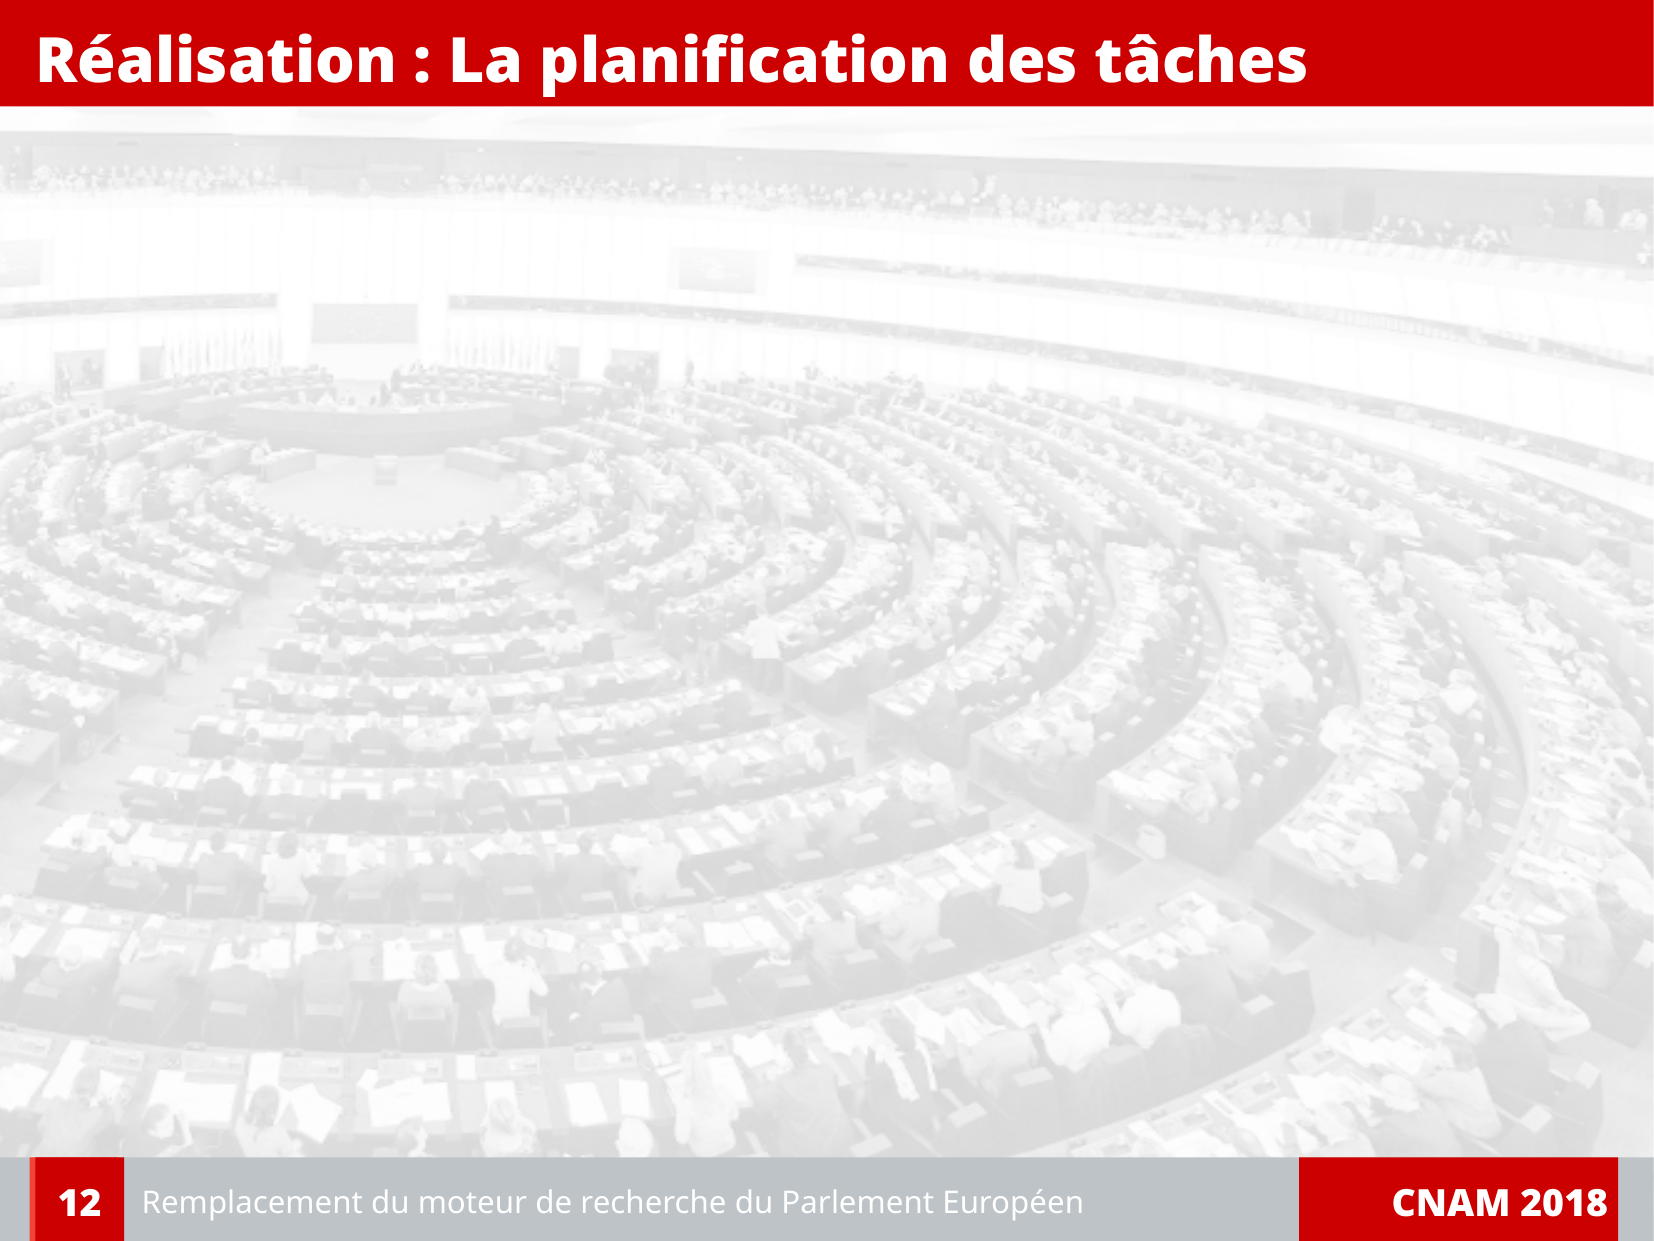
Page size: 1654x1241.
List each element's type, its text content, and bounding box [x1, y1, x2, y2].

title Réalisation : La planification des tâches [35, 0, 1571, 101]
picture [0, 107, 1654, 1157]
